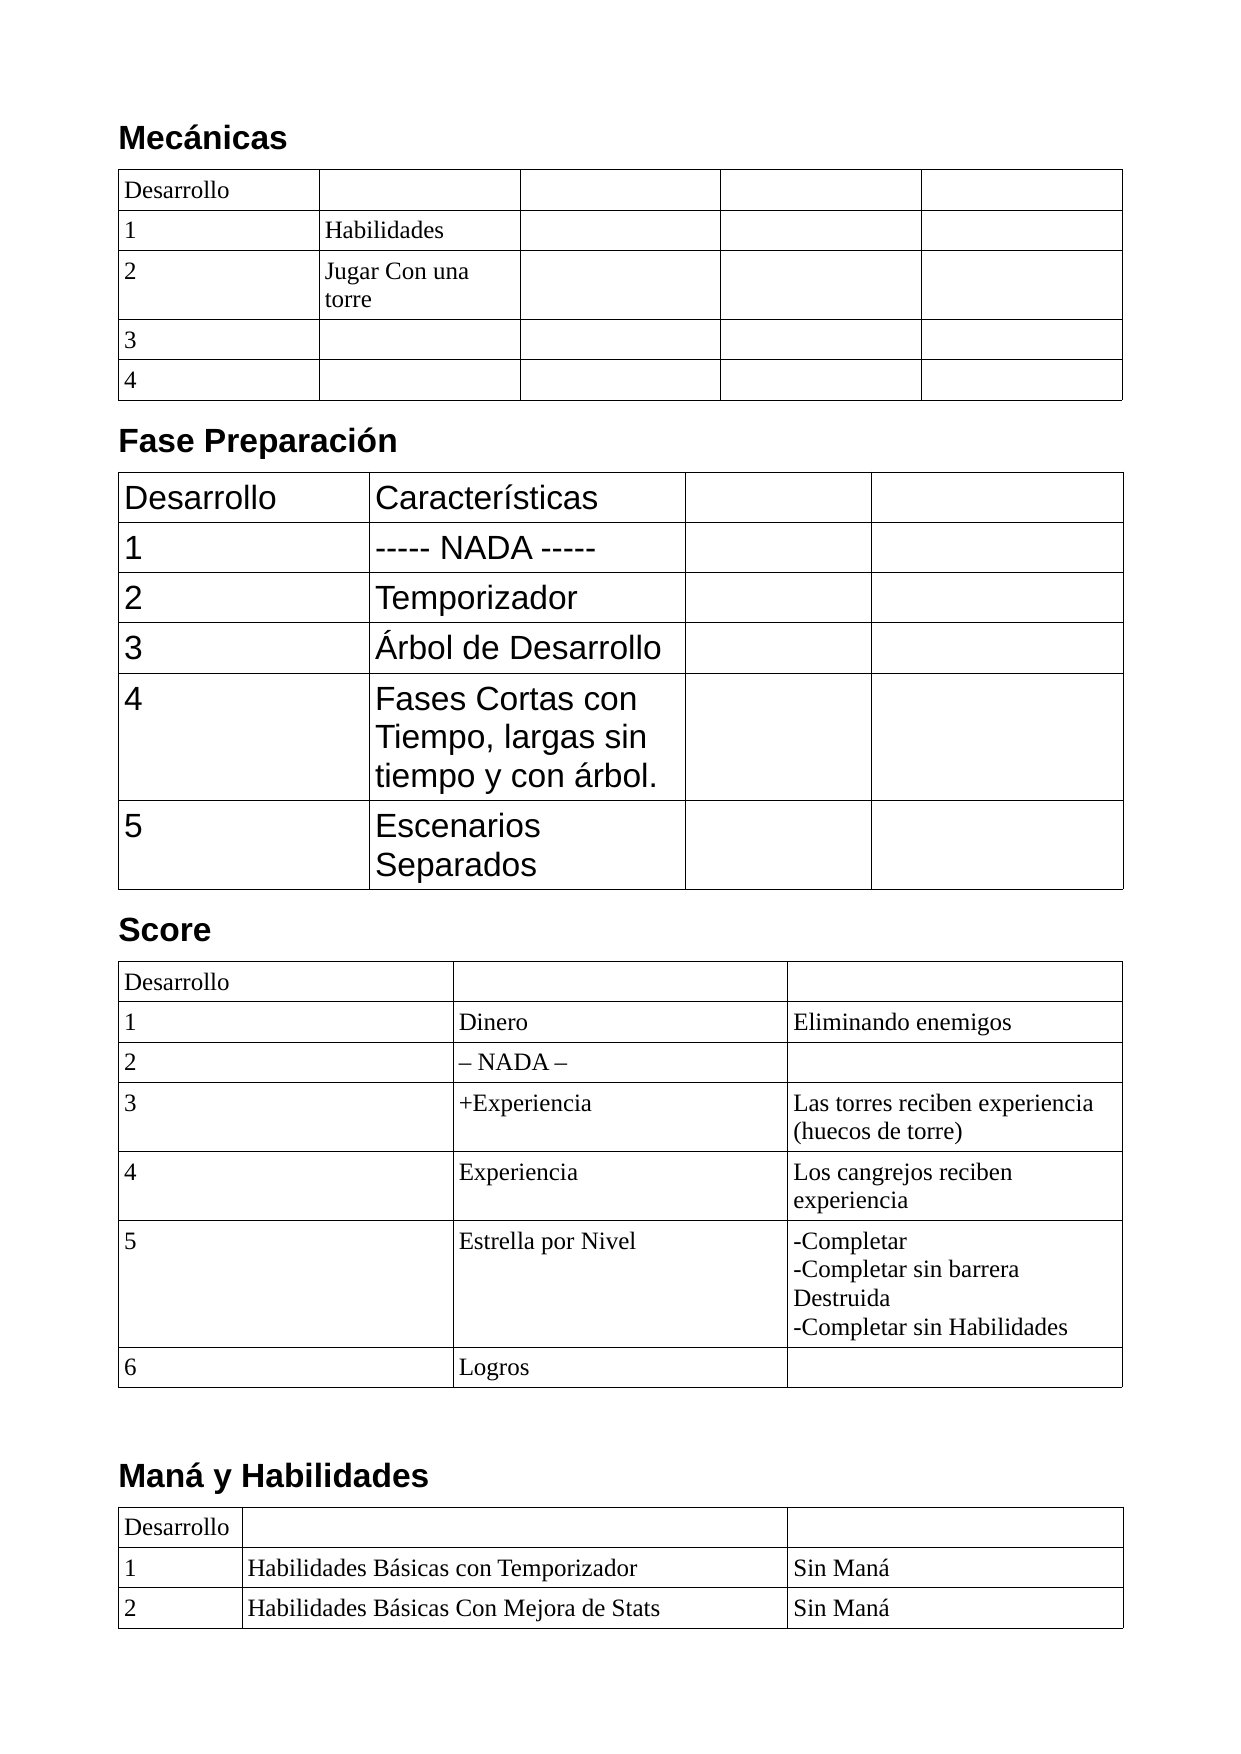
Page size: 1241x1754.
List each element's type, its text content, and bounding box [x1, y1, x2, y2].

table_header Desarrollo [119, 962, 453, 1001]
table_cell – NADA – [454, 1043, 787, 1082]
table_header [454, 962, 787, 1001]
table_cell Dinero [454, 1002, 787, 1042]
table_cell Temporizador [370, 573, 685, 622]
table_header Desarrollo [119, 473, 369, 522]
table_cell [872, 573, 1123, 622]
table_cell 2 [119, 573, 369, 622]
table_cell 2 [119, 1043, 453, 1082]
table_cell 5 [119, 1221, 453, 1347]
subtitle Score [118, 910, 1122, 948]
table_cell [788, 1348, 1122, 1387]
table_cell [788, 1043, 1122, 1082]
table_cell -Completar -Completar sin barrera Destruida -Completar sin Habilidades [788, 1221, 1122, 1347]
table_cell 2 [119, 251, 319, 319]
table_cell 5 [119, 801, 369, 889]
subtitle Mecánicas [118, 118, 1122, 157]
table_cell +Experiencia [454, 1083, 787, 1151]
table_cell Jugar Con una torre [320, 251, 520, 319]
table_cell [872, 523, 1123, 572]
table_cell [922, 320, 1122, 359]
table_cell [320, 360, 520, 399]
table_cell 4 [119, 674, 369, 800]
table_cell Las torres reciben experiencia (huecos de torre) [788, 1083, 1122, 1151]
table_cell [872, 674, 1123, 800]
table_cell 2 [119, 1588, 242, 1627]
table_cell [721, 251, 921, 319]
subtitle Fase Preparación [118, 421, 1122, 459]
table_cell [686, 623, 871, 672]
table_header [788, 1508, 1123, 1547]
table_cell Habilidades Básicas con Temporizador [243, 1548, 787, 1587]
table_cell [922, 211, 1122, 250]
table_header [721, 170, 921, 209]
table_header [243, 1508, 787, 1547]
table_cell 3 [119, 623, 369, 672]
table_header [922, 170, 1122, 209]
table_cell [721, 360, 921, 399]
table_cell [686, 674, 871, 800]
table_cell [521, 251, 720, 319]
table_header Desarrollo [119, 170, 319, 209]
table_cell 4 [119, 360, 319, 399]
table_cell [872, 623, 1123, 672]
table_cell Sin Maná [788, 1548, 1123, 1587]
table_cell [686, 523, 871, 572]
table_cell [721, 320, 921, 359]
table_cell Habilidades Básicas Con Mejora de Stats [243, 1588, 787, 1627]
table_cell 3 [119, 320, 319, 359]
table_cell 1 [119, 523, 369, 572]
table_header [320, 170, 520, 209]
table_cell Los cangrejos reciben experiencia [788, 1152, 1122, 1220]
table_cell Logros [454, 1348, 787, 1387]
table_cell Sin Maná [788, 1588, 1123, 1627]
table_cell [922, 360, 1122, 399]
table_cell 3 [119, 1083, 453, 1151]
table_cell 6 [119, 1348, 453, 1387]
table_cell Estrella por Nivel [454, 1221, 787, 1347]
table_cell Árbol de Desarrollo [370, 623, 685, 672]
table_cell 1 [119, 1548, 242, 1587]
table_cell [320, 320, 520, 359]
table_cell Escenarios Separados [370, 801, 685, 889]
table_header [521, 170, 720, 209]
table_cell Experiencia [454, 1152, 787, 1220]
table_header Desarrollo [119, 1508, 242, 1547]
table_cell 4 [119, 1152, 453, 1220]
table_header [872, 473, 1123, 522]
table_cell 1 [119, 211, 319, 250]
table_cell Habilidades [320, 211, 520, 250]
table_cell [922, 251, 1122, 319]
subtitle Maná y Habilidades [118, 1455, 1122, 1494]
table_cell ----- NADA ----- [370, 523, 685, 572]
table_cell [521, 211, 720, 250]
table_header [788, 962, 1122, 1001]
table_header Características [370, 473, 685, 522]
table_cell Eliminando enemigos [788, 1002, 1122, 1042]
table_cell 1 [119, 1002, 453, 1042]
table_header [686, 473, 871, 522]
table_cell [686, 573, 871, 622]
table_cell [721, 211, 921, 250]
table_cell Fases Cortas con Tiempo, largas sin tiempo y con árbol. [370, 674, 685, 800]
table_cell [521, 320, 720, 359]
table_cell [872, 801, 1123, 889]
table_cell [521, 360, 720, 399]
table_cell [686, 801, 871, 889]
